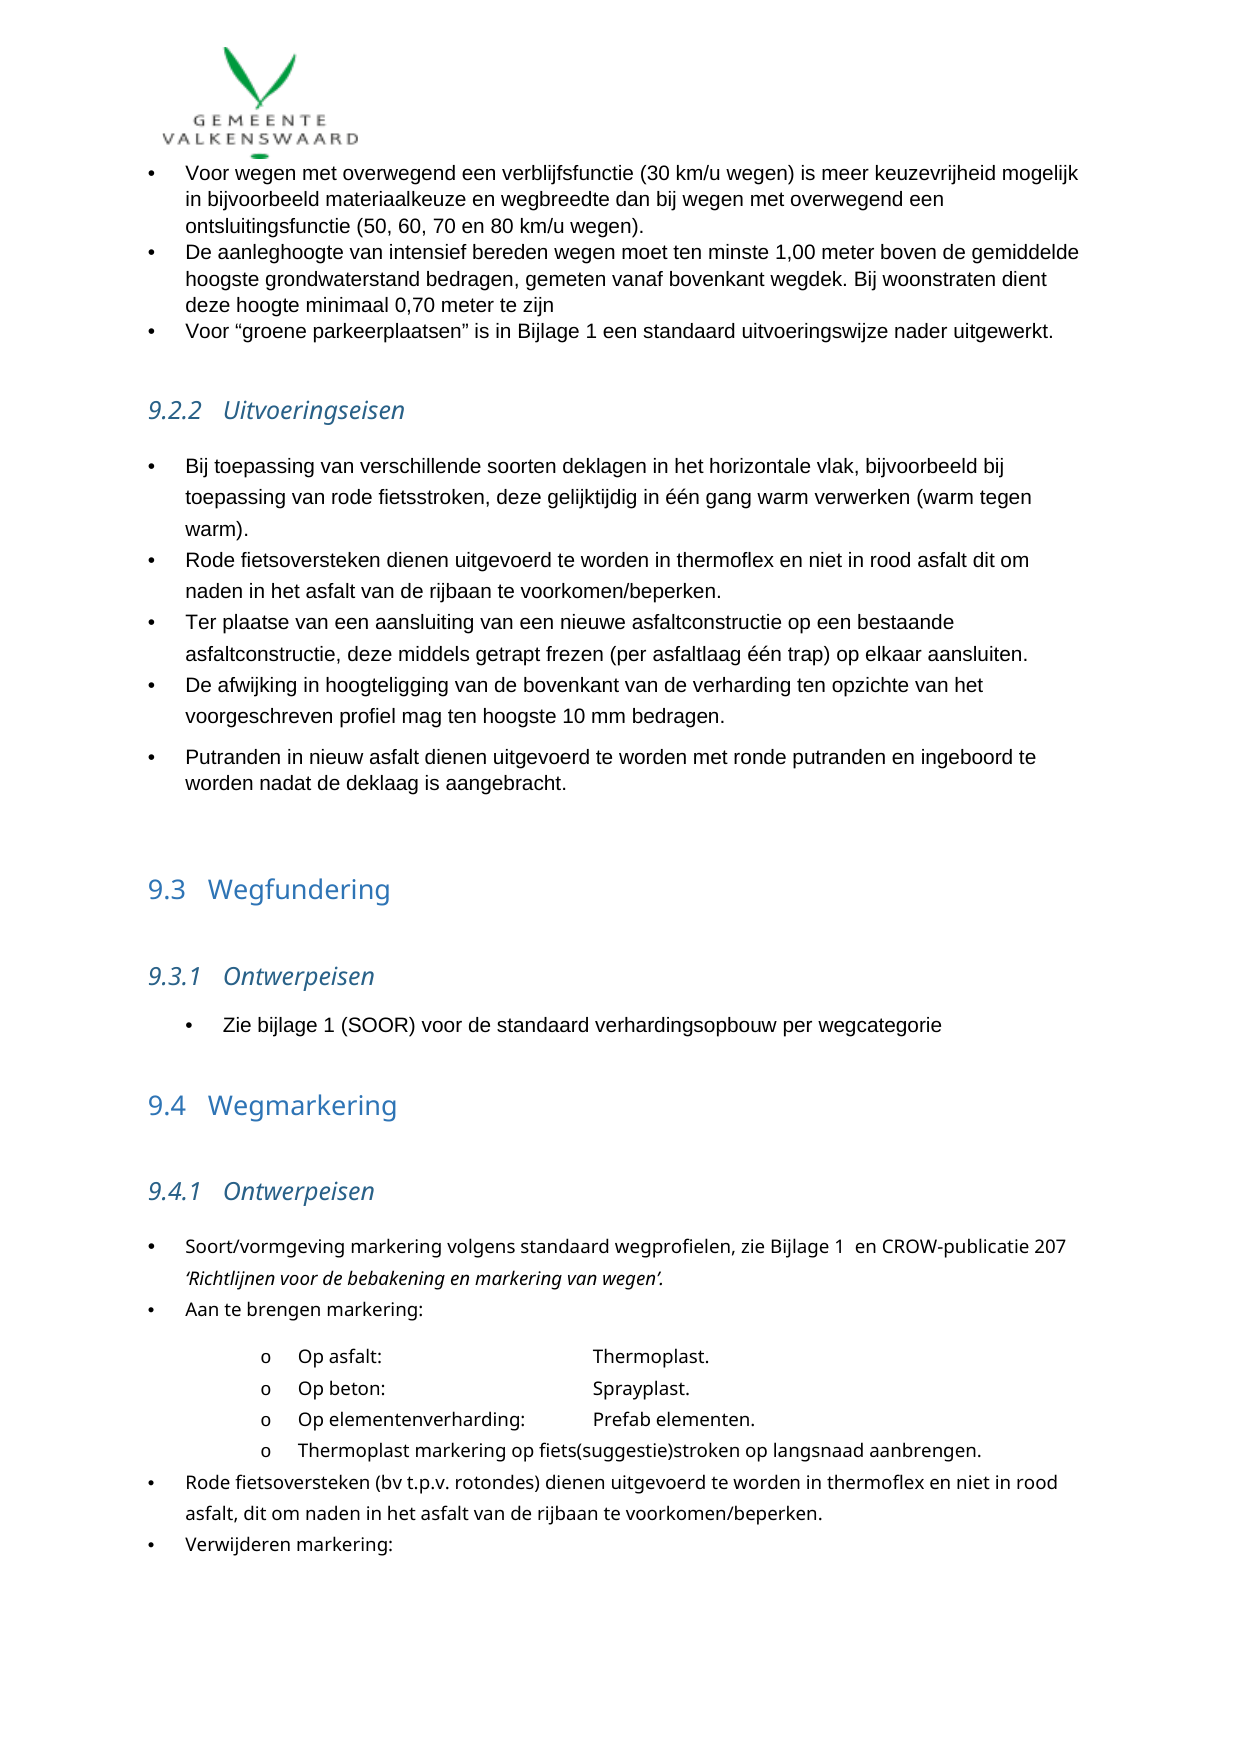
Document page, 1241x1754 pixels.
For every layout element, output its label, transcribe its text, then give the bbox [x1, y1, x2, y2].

list Op beton: Sprayplast. [260, 1369, 1093, 1401]
subtitle Ontwerpeisen [148, 1174, 1093, 1208]
subtitle Wegmarkering [148, 1086, 1093, 1123]
list Bij toepassing van verschillende soorten deklagen in het horizontale vlak, bijvoorbeeld bij toepassing van rode fietsstroken, deze gelijktijdig in één gang warm verwerken (warm tegen warm). [148, 447, 1093, 540]
subtitle Uitvoeringseisen [148, 393, 1093, 427]
list Op elementenverharding: Prefab elementen. [260, 1401, 1093, 1432]
list Putranden in nieuw asfalt dienen uitgevoerd te worden met ronde putranden en ingeboord te worden nadat de deklaag is aangebracht. [148, 744, 1093, 795]
list Rode fietsoversteken dienen uitgevoerd te worden in thermoflex en niet in rood asfalt dit om naden in het asfalt van de rijbaan te voorkomen/beperken. [148, 540, 1093, 603]
list De afwijking in hoogteligging van de bovenkant van de verharding ten opzichte van het voorgeschreven profiel mag ten hoogste 10 mm bedragen. [148, 665, 1093, 728]
list Op asfalt: Thermoplast. [260, 1338, 1093, 1369]
list De aanleghoogte van intensief bereden wegen moet ten minste 1,00 meter boven de gemiddelde hoogste grondwaterstand bedragen, gemeten vanaf bovenkant wegdek. Bij woonstraten dient deze hoogte minimaal 0,70 meter te zijn [148, 240, 1093, 317]
list Voor wegen met overwegend een verblijfsfunctie (30 km/u wegen) is meer keuzevrijheid mogelijk in bijvoorbeeld materiaalkeuze en wegbreedte dan bij wegen met overwegend een ontsluitingsfunctie (50, 60, 70 en 80 km/u wegen). [148, 148, 1093, 238]
subtitle Wegfundering [148, 871, 1093, 908]
subtitle Ontwerpeisen [148, 958, 1093, 993]
list Voor “groene parkeerplaatsen” is in Bijlage 1 een standaard uitvoeringswijze nader uitgewerkt. [148, 319, 1093, 343]
list Aan te brengen markering: [148, 1290, 1093, 1322]
list Zie bijlage 1 (SOOR) voor de standaard verhardingsopbouw per wegcategorie [185, 1013, 1093, 1037]
list Verwijderen markering: [148, 1526, 1093, 1557]
list Rode fietsoversteken (bv t.p.v. rotondes) dienen uitgevoerd te worden in thermoflex en niet in rood asfalt, dit om naden in het asfalt van de rijbaan te voorkomen/beperken. [148, 1463, 1093, 1526]
list Soort/vormgeving markering volgens standaard wegprofielen, zie Bijlage 1 en CROW-publicatie 207 ‘Richtlijnen voor de bebakening en markering van wegen’. [148, 1228, 1093, 1290]
list Ter plaatse van een aansluiting van een nieuwe asfaltconstructie op een bestaande asfaltconstructie, deze middels getrapt frezen (per asfaltlaag één trap) op elkaar aansluiten. [148, 603, 1093, 665]
list Thermoplast markering op fiets(suggestie)stroken op langsnaad aanbrengen. [260, 1432, 1093, 1463]
